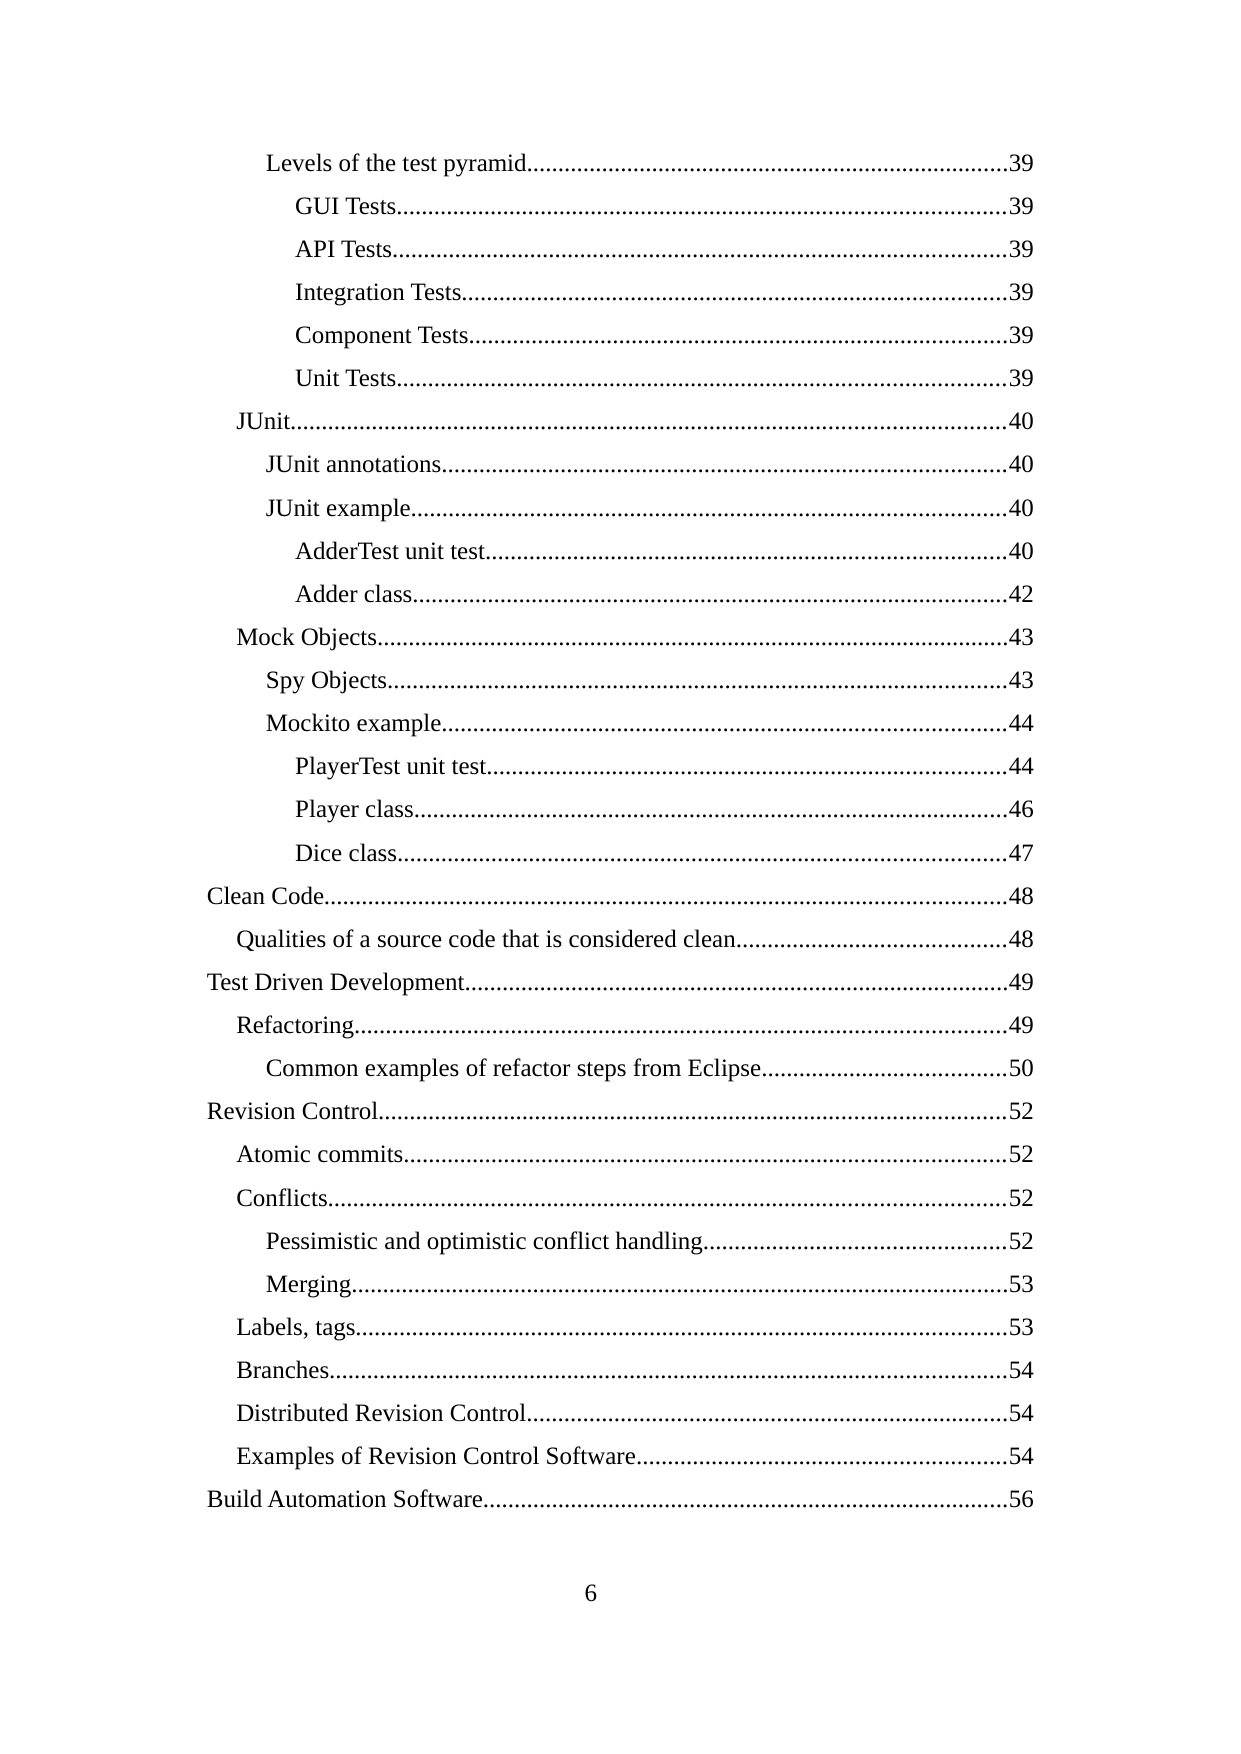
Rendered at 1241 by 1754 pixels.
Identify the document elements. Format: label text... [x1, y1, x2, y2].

text Mock Objects 43 [236, 622, 1033, 651]
text JUnit 40 [236, 406, 1033, 435]
text Distributed Revision Control 54 [236, 1398, 1033, 1427]
text Mockito example 44 [266, 708, 1033, 737]
text Adder class 42 [295, 579, 1033, 608]
text Levels of the test pyramid 39 [266, 148, 1033, 176]
text Test Driven Development 49 [207, 967, 1033, 996]
text GUI Tests 39 [295, 191, 1033, 219]
text Clean Code 48 [207, 881, 1033, 909]
text Integration Tests 39 [295, 277, 1033, 306]
text Spy Objects 43 [266, 665, 1033, 694]
text Conflicts 52 [236, 1183, 1033, 1211]
text Player class 46 [295, 794, 1033, 823]
text Qualities of a source code that is considered clean 48 [236, 924, 1033, 953]
text PlayerTest unit test 44 [295, 751, 1033, 780]
text Common examples of refactor steps from Eclipse 50 [266, 1053, 1033, 1082]
text Dice class 47 [295, 838, 1033, 866]
text Refactoring 49 [236, 1010, 1033, 1039]
text API Tests 39 [295, 234, 1033, 263]
text AdderTest unit test 40 [295, 536, 1033, 564]
text Labels, tags 53 [236, 1312, 1033, 1341]
text JUnit example 40 [266, 493, 1033, 521]
text Merging 53 [266, 1269, 1033, 1298]
text Branches 54 [236, 1355, 1033, 1384]
text Build Automation Software 56 [207, 1484, 1033, 1513]
text Pessimistic and optimistic conflict handling 52 [266, 1226, 1033, 1254]
text Atomic commits 52 [236, 1139, 1033, 1168]
text JUnit annotations 40 [266, 449, 1033, 478]
text Component Tests 39 [295, 320, 1033, 349]
text Unit Tests 39 [295, 363, 1033, 392]
text Examples of Revision Control Software 54 [236, 1441, 1033, 1470]
text Revision Control 52 [207, 1096, 1033, 1125]
